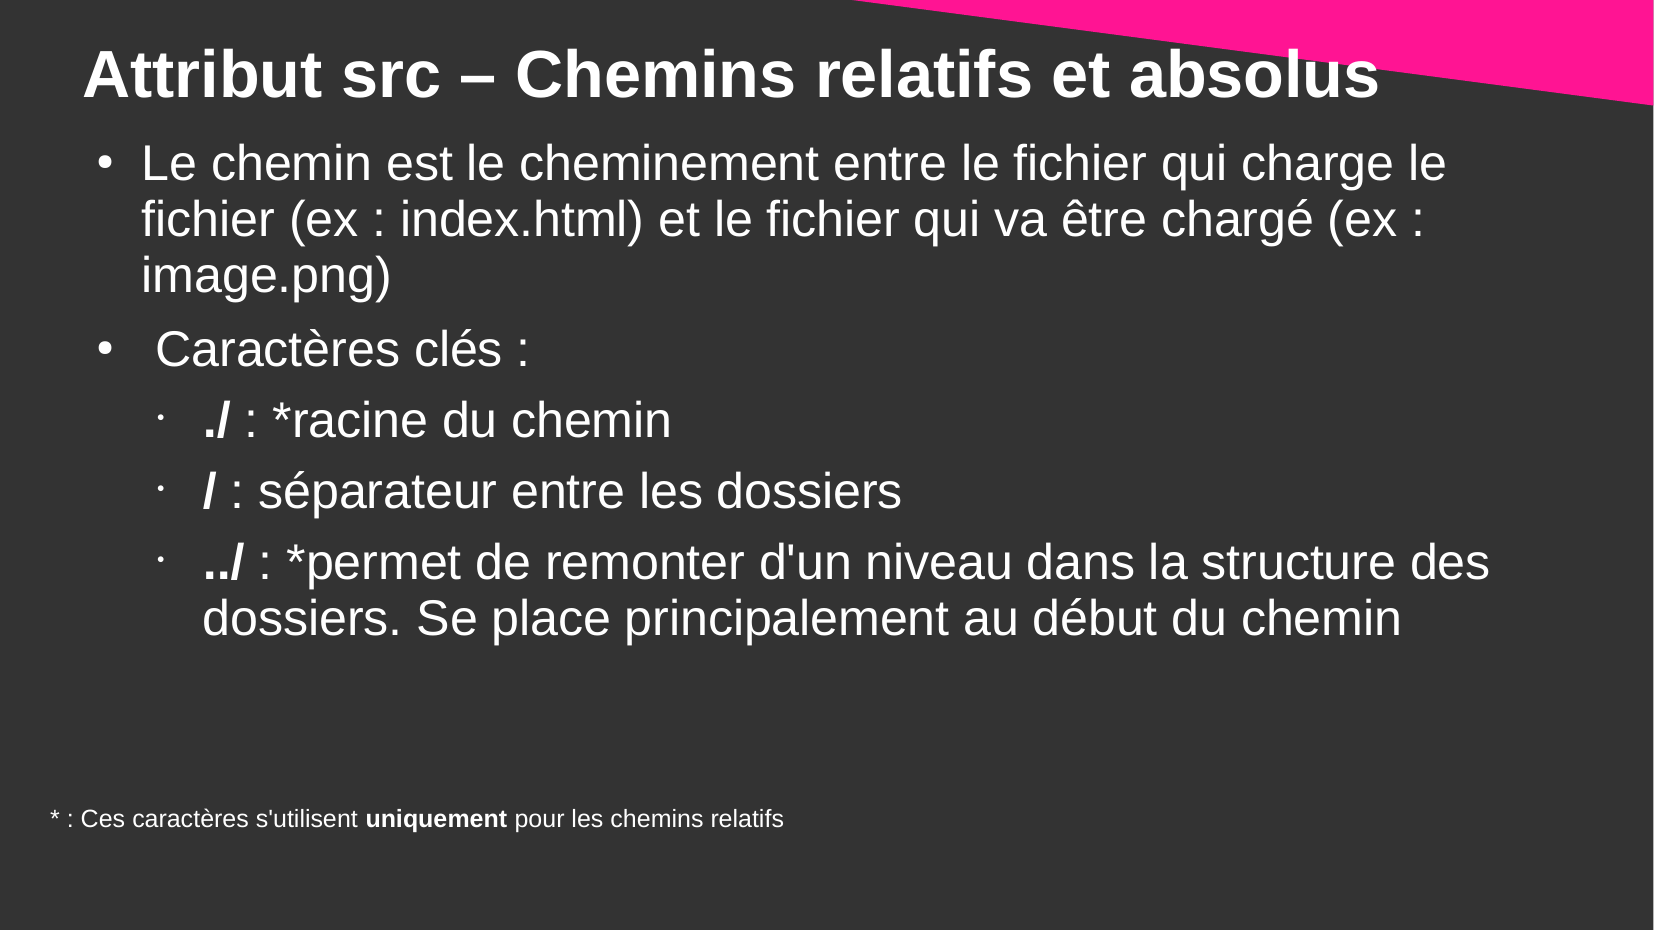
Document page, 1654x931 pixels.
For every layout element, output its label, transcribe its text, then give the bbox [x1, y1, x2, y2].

text_box [852, 0, 1654, 106]
title Attribut src – Chemins relatifs et absolus [82, 37, 1571, 122]
text_box * : Ces caractères s'utilisent uniquement pour les chemins relatifs [35, 797, 1654, 931]
list Le chemin est le cheminement entre le fichier qui charge le fichier (ex : index.html) et le fichier qui va être chargé (ex : image.png) Caractères clés : ./ : *racine du chemin / : séparateur entre les dossiers ../ : *permet de remonter d'un niveau dans la structure des dossiers. Se place principalement au début du chemin [80, 135, 1546, 650]
